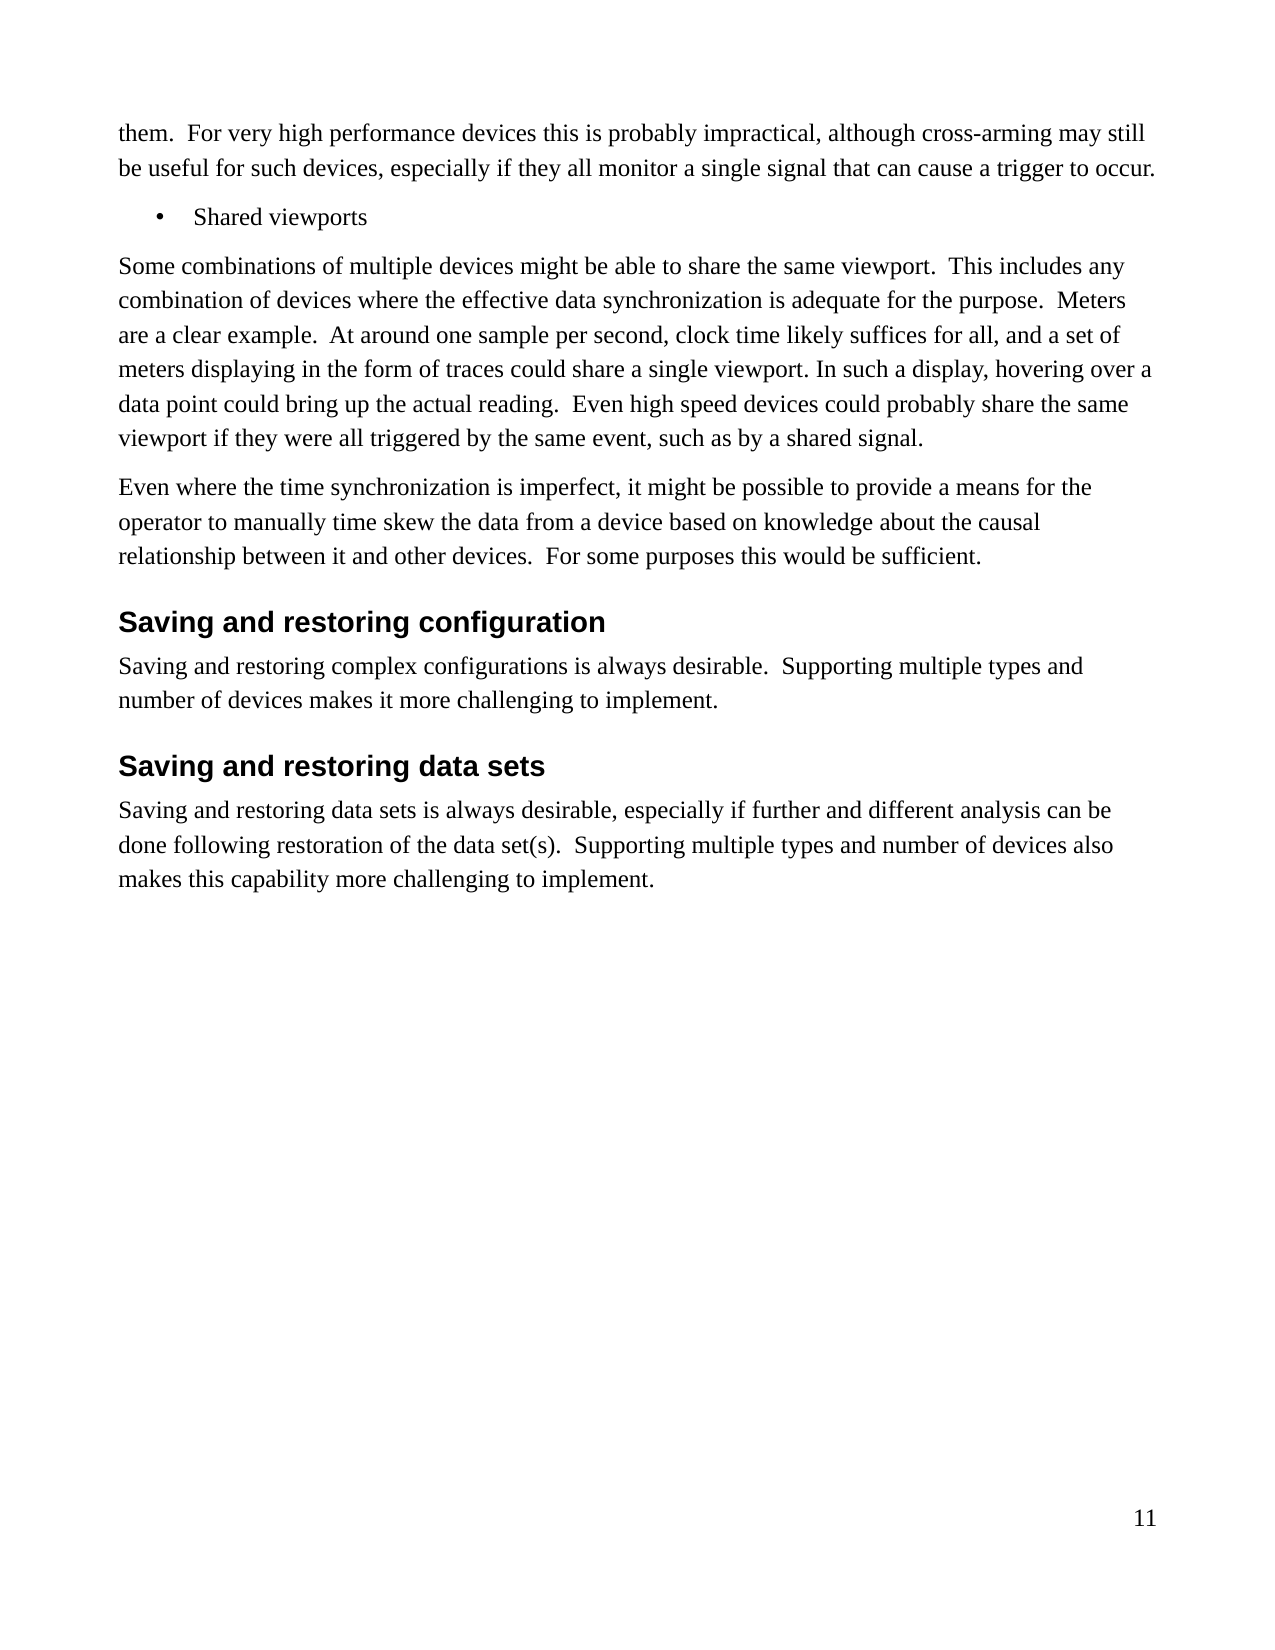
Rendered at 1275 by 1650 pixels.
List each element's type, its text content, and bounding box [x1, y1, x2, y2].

text Saving and restoring data sets is always desirable, especially if further and different analysis can be done following restoration of the data set(s). Supporting multiple types and number of devices also makes this capability more challenging to implement. [118, 795, 1157, 893]
text Even where the time synchronization is imperfect, it might be possible to provide a means for the operator to manually time skew the data from a device based on knowledge about the causal relationship between it and other devices. For some purposes this would be sufficient. [118, 472, 1157, 570]
list Shared viewports [156, 202, 1157, 230]
text them. For very high performance devices this is probably impractical, although cross-arming may still be useful for such devices, especially if they all monitor a single signal that can cause a trigger to occur. [118, 118, 1157, 181]
text Saving and restoring complex configurations is always desirable. Supporting multiple types and number of devices makes it more challenging to implement. [118, 651, 1157, 714]
subtitle Saving and restoring data sets [118, 749, 1157, 783]
subtitle Saving and restoring configuration [118, 605, 1157, 638]
text Some combinations of multiple devices might be able to share the same viewport. This includes any combination of devices where the effective data synchronization is adequate for the purpose. Meters are a clear example. At around one sample per second, clock time likely suffices for all, and a set of meters displaying in the form of traces could share a single viewport. In such a display, hovering over a data point could bring up the actual reading. Even high speed devices could probably share the same viewport if they were all triggered by the same event, such as by a shared signal. [118, 251, 1157, 452]
